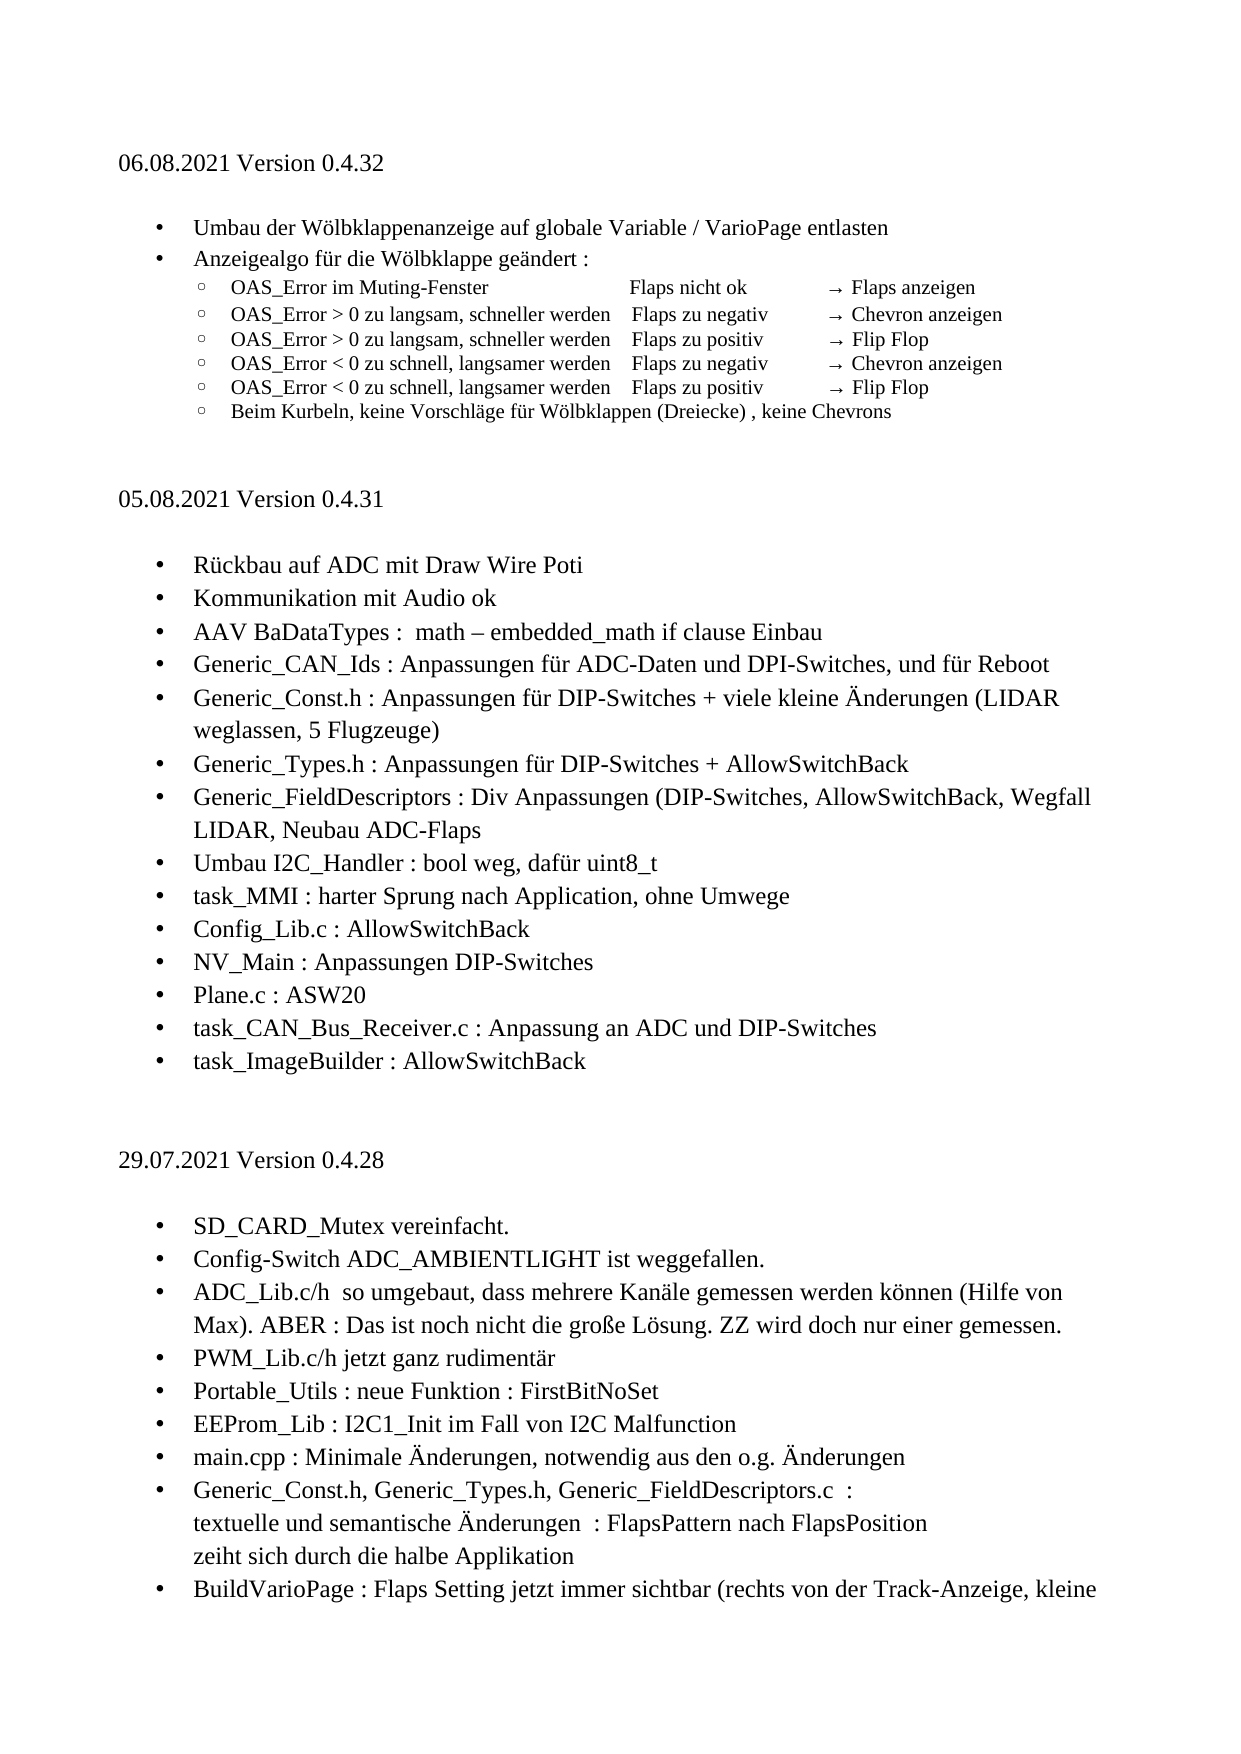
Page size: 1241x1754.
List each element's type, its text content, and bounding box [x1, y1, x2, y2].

list OAS_Error > 0 zu langsam, schneller werden Flaps zu negativ → Chevron anzeigen [193, 302, 1122, 326]
list Plane.c : ASW20 [156, 980, 1122, 1008]
list task_CAN_Bus_Receiver.c : Anpassung an ADC und DIP-Switches [156, 1013, 1122, 1042]
list main.cpp : Minimale Änderungen, notwendig aus den o.g. Änderungen [156, 1442, 1122, 1471]
list task_ImageBuilder : AllowSwitchBack [156, 1046, 1122, 1108]
list Generic_FieldDescriptors : Div Anpassungen (DIP-Switches, AllowSwitchBack, Wegfall LIDAR, Neubau ADC-Flaps [156, 782, 1122, 843]
list EEProm_Lib : I2C1_Init im Fall von I2C Malfunction [156, 1409, 1122, 1438]
list [156, 118, 1122, 144]
list Generic_Const.h, Generic_Types.h, Generic_FieldDescriptors.c : textuelle und semantische Änderungen : FlapsPattern nach FlapsPosition zeiht sich durch die halbe Applikation [156, 1475, 1122, 1570]
list ADC_Lib.c/h so umgebaut, dass mehrere Kanäle gemessen werden können (Hilfe von Max). ABER : Das ist noch nicht die große Lösung. ZZ wird doch nur einer gemessen. [156, 1277, 1122, 1339]
list OAS_Error im Muting-Fenster Flaps nicht ok → Flaps anzeigen [193, 275, 1122, 299]
text 29.07.2021 Version 0.4.28 [118, 1145, 1122, 1174]
list OAS_Error > 0 zu langsam, schneller werden Flaps zu positiv → Flip Flop [193, 326, 1122, 351]
list Kommunikation mit Audio ok [156, 583, 1122, 612]
list NV_Main : Anpassungen DIP-Switches [156, 947, 1122, 976]
text 06.08.2021 Version 0.4.32 [118, 148, 1122, 177]
list PWM_Lib.c/h jetzt ganz rudimentär [156, 1343, 1122, 1372]
list Anzeigealgo für die Wölbklappe geändert : [156, 244, 1122, 271]
list Generic_Const.h : Anpassungen für DIP-Switches + viele kleine Änderungen (LIDAR weglassen, 5 Flugzeuge) [156, 683, 1122, 744]
list Umbau der Wölbklappenanzeige auf globale Variable / VarioPage entlasten [156, 214, 1122, 241]
list Generic_CAN_Ids : Anpassungen für ADC-Daten und DPI-Switches, und für Reboot [156, 649, 1122, 678]
list Beim Kurbeln, keine Vorschläge für Wölbklappen (Dreiecke) , keine Chevrons [193, 399, 1122, 423]
list OAS_Error < 0 zu schnell, langsamer werden Flaps zu negativ → Chevron anzeigen [193, 351, 1122, 374]
list Config_Lib.c : AllowSwitchBack [156, 914, 1122, 942]
list Config-Switch ADC_AMBIENTLIGHT ist weggefallen. [156, 1244, 1122, 1273]
list BuildVarioPage : Flaps Setting jetzt immer sichtbar (rechts von der Track-Anzeige, kleine [156, 1574, 1122, 1603]
list task_MMI : harter Sprung nach Application, ohne Umwege [156, 881, 1122, 909]
list OAS_Error < 0 zu schnell, langsamer werden Flaps zu positiv → Flip Flop [193, 374, 1122, 399]
list Rückbau auf ADC mit Draw Wire Poti [156, 551, 1122, 579]
list Umbau I2C_Handler : bool weg, dafür uint8_t [156, 848, 1122, 876]
list Portable_Utils : neue Funktion : FirstBitNoSet [156, 1376, 1122, 1405]
list SD_CARD_Mutex vereinfacht. [156, 1211, 1122, 1240]
list AAV BaDataTypes : math – embedded_math if clause Einbau [156, 617, 1122, 645]
text 05.08.2021 Version 0.4.31 [118, 484, 1122, 513]
list Generic_Types.h : Anpassungen für DIP-Switches + AllowSwitchBack [156, 749, 1122, 777]
